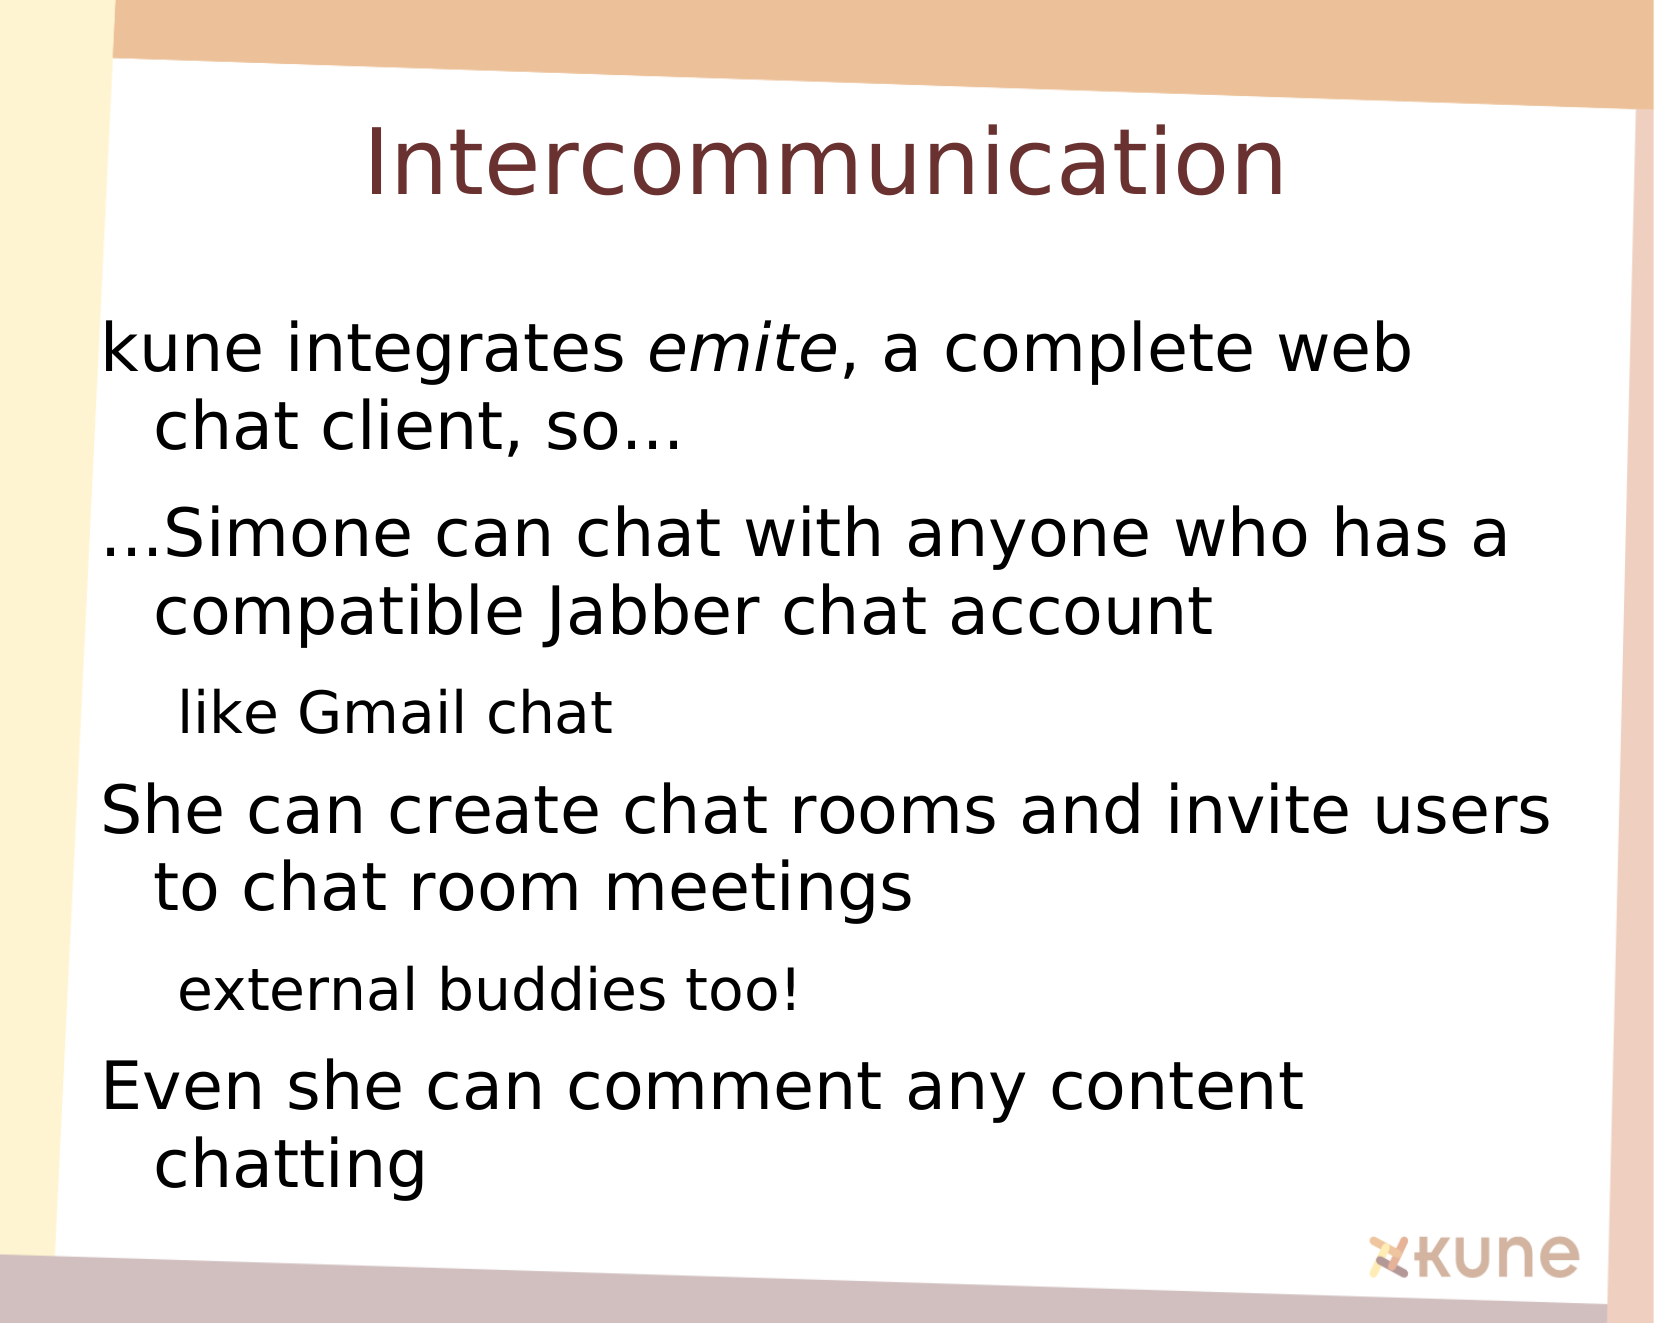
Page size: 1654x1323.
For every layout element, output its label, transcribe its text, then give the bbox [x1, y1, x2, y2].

picture [0, 0, 1654, 1323]
title Intercommunication [82, 52, 1571, 274]
list kune integrates emite, a complete web chat client, so... ...Simone can chat with anyone who has a compatible Jabber chat account like Gmail chat She can create chat rooms and invite users to chat room meetings external buddies too! Even she can comment any content chatting [82, 309, 1571, 1263]
